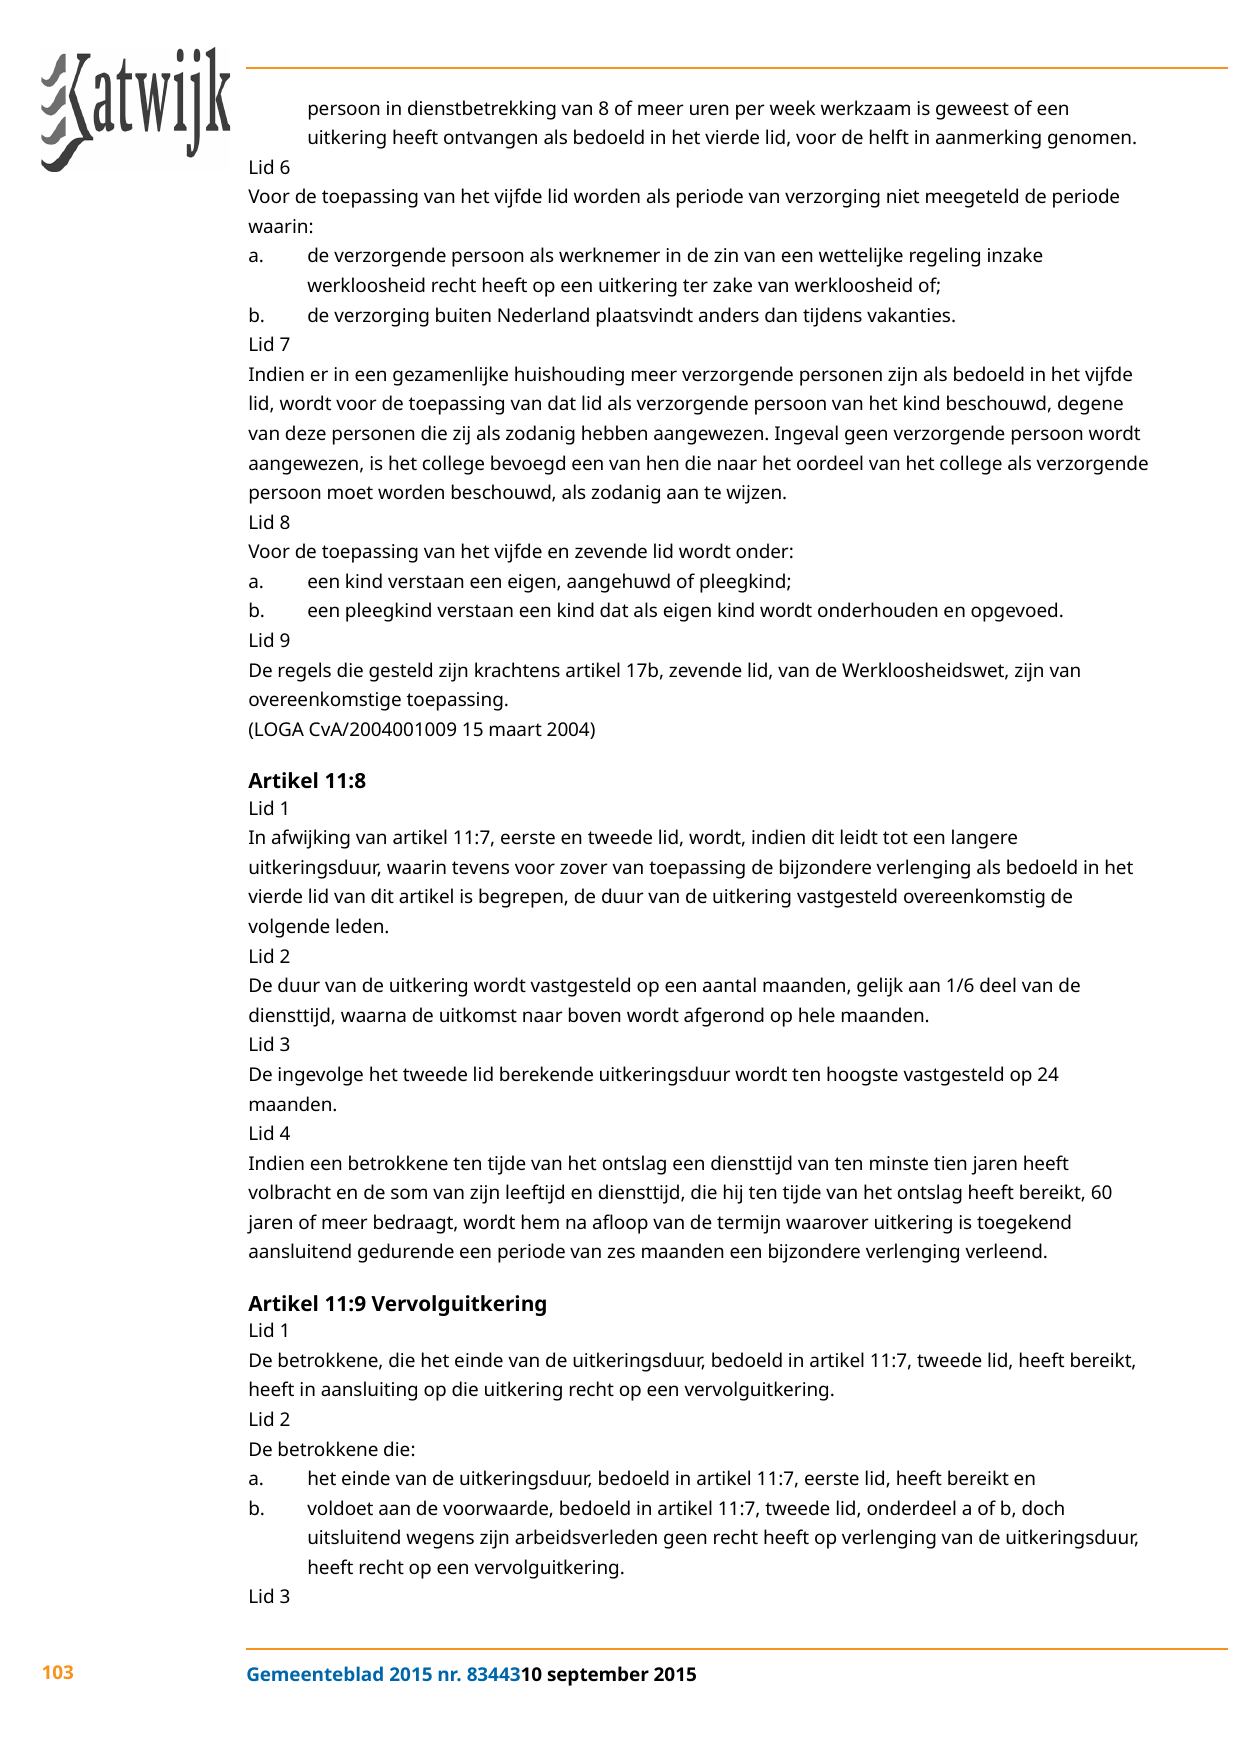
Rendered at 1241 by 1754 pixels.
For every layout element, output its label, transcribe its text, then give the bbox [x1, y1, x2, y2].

list de verzorgende persoon als werknemer in de zin van een wettelijke regeling inzake werkloosheid recht heeft op een uitkering ter zake van werkloosheid of; [248, 243, 1152, 298]
text Lid 4 [248, 1120, 1152, 1146]
text De regels die gesteld zijn krachtens artikel 17b, zevende lid, van de Werkloosheidswet, zijn van overeenkomstige toepassing. [248, 657, 1152, 712]
text Lid 2 [248, 1406, 1152, 1432]
list een kind verstaan een eigen, aangehuwd of pleegkind; [248, 568, 1152, 594]
text (LOGA CvA/2004001009 15 maart 2004) [248, 716, 1152, 742]
text Lid 8 [248, 509, 1152, 535]
list het einde van de uitkeringsduur, bedoeld in artikel 11:7, eerste lid, heeft bereikt en [248, 1465, 1152, 1491]
text Voor de toepassing van het vijfde en zevende lid wordt onder: [248, 538, 1152, 564]
text Indien een betrokkene ten tijde van het ontslag een diensttijd van ten minste tien jaren heeft volbracht en de som van zijn leeftijd en diensttijd, die hij ten tijde van het ontslag heeft bereikt, 60 jaren of meer bedraagt, wordt hem na afloop van de termijn waarover uitkering is toegekend aansluitend gedurende een periode van zes maanden een bijzondere verlenging verleend. [248, 1150, 1152, 1264]
list de verzorging buiten Nederland plaatsvindt anders dan tijdens vakanties. [248, 302, 1152, 328]
text Lid 9 [248, 627, 1152, 653]
picture [41, 47, 231, 172]
text Lid 1 [248, 795, 1152, 821]
text Lid 3 [248, 1032, 1152, 1057]
list voldoet aan de voorwaarde, bedoeld in artikel 11:7, tweede lid, onderdeel a of b, doch uitsluitend wegens zijn arbeidsverleden geen recht heeft op verlenging van de uitkeringsduur, heeft recht op een vervolguitkering. [248, 1495, 1152, 1580]
list een pleegkind verstaan een kind dat als eigen kind wordt onderhouden en opgevoed. [248, 598, 1152, 623]
text Lid 3 [248, 1584, 1152, 1609]
text Lid 6 [248, 154, 1152, 180]
text Lid 7 [248, 331, 1152, 357]
list persoon in dienstbetrekking van 8 of meer uren per week werkzaam is geweest of een uitkering heeft ontvangen als bedoeld in het vierde lid, voor de helft in aanmerking genomen. [248, 95, 1152, 150]
text Indien er in een gezamenlijke huishouding meer verzorgende personen zijn als bedoeld in het vijfde lid, wordt voor de toepassing van dat lid als verzorgende persoon van het kind beschouwd, degene van deze personen die zij als zodanig hebben aangewezen. Ingeval geen verzorgende persoon wordt aangewezen, is het college bevoegd een van hen die naar het oordeel van het college als verzorgende persoon moet worden beschouwd, als zodanig aan te wijzen. [248, 361, 1152, 505]
text Artikel 11:9 Vervolguitkering [248, 1289, 1152, 1317]
text Lid 2 [248, 943, 1152, 968]
text In afwijking van artikel 11:7, eerste en tweede lid, wordt, indien dit leidt tot een langere uitkeringsduur, waarin tevens voor zover van toepassing de bijzondere verlenging als bedoeld in het vierde lid van dit artikel is begrepen, de duur van de uitkering vastgesteld overeenkomstig de volgende leden. [248, 824, 1152, 939]
text De betrokkene die: [248, 1436, 1152, 1462]
text Artikel 11:8 [248, 766, 1152, 795]
text De betrokkene, die het einde van de uitkeringsduur, bedoeld in artikel 11:7, tweede lid, heeft bereikt, heeft in aansluiting op die uitkering recht op een vervolguitkering. [248, 1347, 1152, 1402]
text Lid 1 [248, 1317, 1152, 1343]
text De duur van de uitkering wordt vastgesteld op een aantal maanden, gelijk aan 1/6 deel van de diensttijd, waarna de uitkomst naar boven wordt afgerond op hele maanden. [248, 972, 1152, 1028]
text Voor de toepassing van het vijfde lid worden als periode van verzorging niet meegeteld de periode waarin: [248, 183, 1152, 239]
text De ingevolge het tweede lid berekende uitkeringsduur wordt ten hoogste vastgesteld op 24 maanden. [248, 1061, 1152, 1116]
